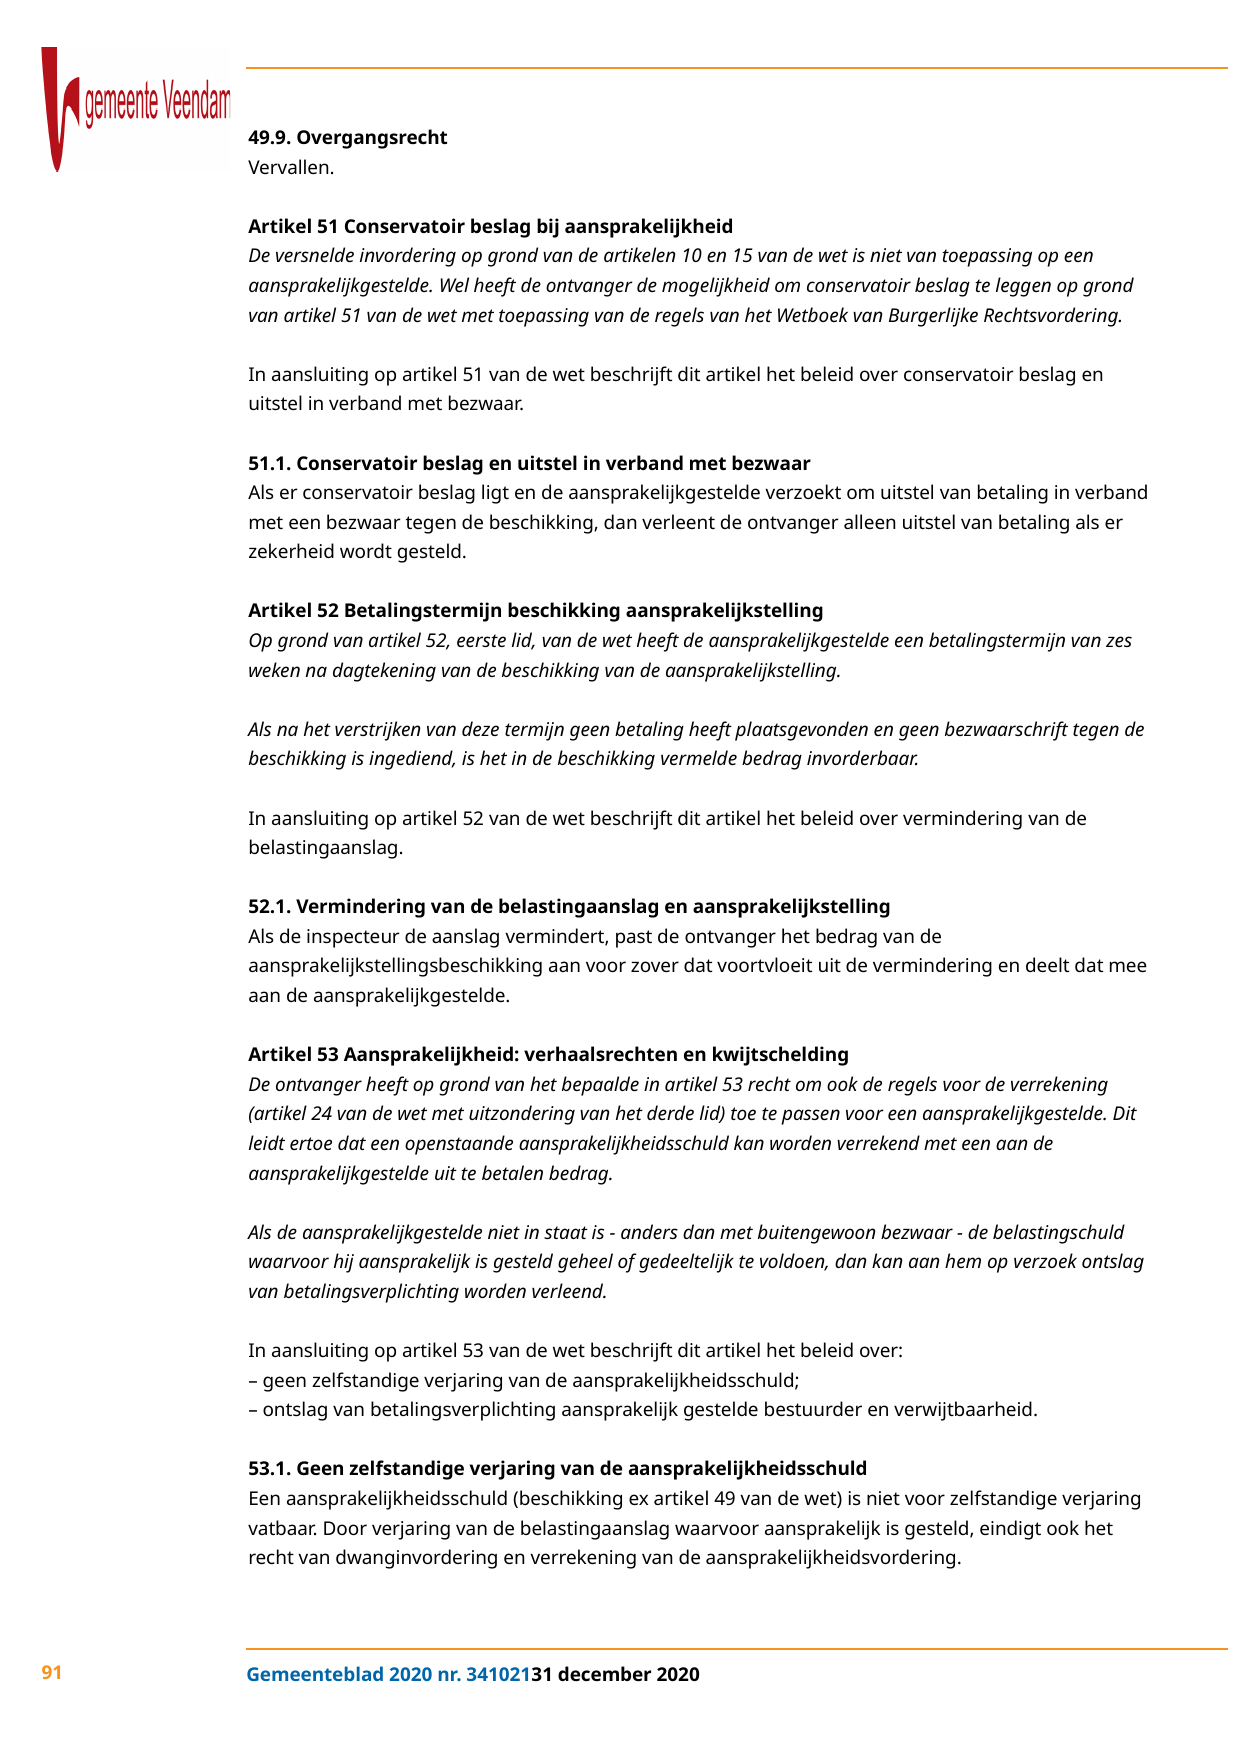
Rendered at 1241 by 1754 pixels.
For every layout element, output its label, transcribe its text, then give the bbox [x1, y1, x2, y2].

text In aansluiting op artikel 53 van de wet beschrijft dit artikel het beleid over: [248, 1337, 1152, 1363]
text In aansluiting op artikel 52 van de wet beschrijft dit artikel het beleid over vermindering van de belastingaanslag. [248, 805, 1152, 860]
text 49.9. Overgangsrecht [248, 124, 1152, 150]
text Artikel 51 Conservatoir beslag bij aansprakelijkheid [248, 213, 1152, 239]
text 53.1. Geen zelfstandige verjaring van de aansprakelijkheidsschuld [248, 1456, 1152, 1481]
text – geen zelfstandige verjaring van de aansprakelijkheidsschuld; [248, 1367, 1152, 1393]
text – ontslag van betalingsverplichting aansprakelijk gestelde bestuurder en verwijtbaarheid. [248, 1396, 1152, 1422]
text Artikel 53 Aansprakelijkheid: verhaalsrechten en kwijtschelding [248, 1041, 1152, 1067]
text Als na het verstrijken van deze termijn geen betaling heeft plaatsgevonden en geen bezwaarschrift tegen de beschikking is ingediend, is het in de beschikking vermelde bedrag invorderbaar. [248, 716, 1152, 771]
text Vervallen. [248, 154, 1152, 180]
text Als de inspecteur de aanslag vermindert, past de ontvanger het bedrag van de aansprakelijkstellingsbeschikking aan voor zover dat voortvloeit uit de vermindering en deelt dat mee aan de aansprakelijkgestelde. [248, 923, 1152, 1008]
text Als er conservatoir beslag ligt en de aansprakelijkgestelde verzoekt om uitstel van betaling in verband met een bezwaar tegen de beschikking, dan verleent de ontvanger alleen uitstel van betaling als er zekerheid wordt gesteld. [248, 479, 1152, 564]
text 52.1. Vermindering van de belastingaanslag en aansprakelijkstelling [248, 893, 1152, 919]
picture [41, 47, 231, 172]
text Een aansprakelijkheidsschuld (beschikking ex artikel 49 van de wet) is niet voor zelfstandige verjaring vatbaar. Door verjaring van de belastingaanslag waarvoor aansprakelijk is gesteld, eindigt ook het recht van dwanginvordering en verrekening van de aansprakelijkheidsvordering. [248, 1485, 1152, 1570]
text Artikel 52 Betalingstermijn beschikking aansprakelijkstelling [248, 598, 1152, 623]
text De versnelde invordering op grond van de artikelen 10 en 15 van de wet is niet van toepassing op een aansprakelijkgestelde. Wel heeft de ontvanger de mogelijkheid om conservatoir beslag te leggen op grond van artikel 51 van de wet met toepassing van de regels van het Wetboek van Burgerlijke Rechtsvordering. [248, 243, 1152, 328]
text Op grond van artikel 52, eerste lid, van de wet heeft de aansprakelijkgestelde een betalingstermijn van zes weken na dagtekening van de beschikking van de aansprakelijkstelling. [248, 627, 1152, 683]
text In aansluiting op artikel 51 van de wet beschrijft dit artikel het beleid over conservatoir beslag en uitstel in verband met bezwaar. [248, 361, 1152, 416]
text 51.1. Conservatoir beslag en uitstel in verband met bezwaar [248, 450, 1152, 476]
text De ontvanger heeft op grond van het bepaalde in artikel 53 recht om ook de regels voor de verrekening (artikel 24 van de wet met uitzondering van het derde lid) toe te passen voor een aansprakelijkgestelde. Dit leidt ertoe dat een openstaande aansprakelijkheidsschuld kan worden verrekend met een aan de aansprakelijkgestelde uit te betalen bedrag. [248, 1071, 1152, 1186]
text Als de aansprakelijkgestelde niet in staat is - anders dan met buitengewoon bezwaar - de belastingschuld waarvoor hij aansprakelijk is gesteld geheel of gedeeltelijk te voldoen, dan kan aan hem op verzoek ontslag van betalingsverplichting worden verleend. [248, 1219, 1152, 1304]
